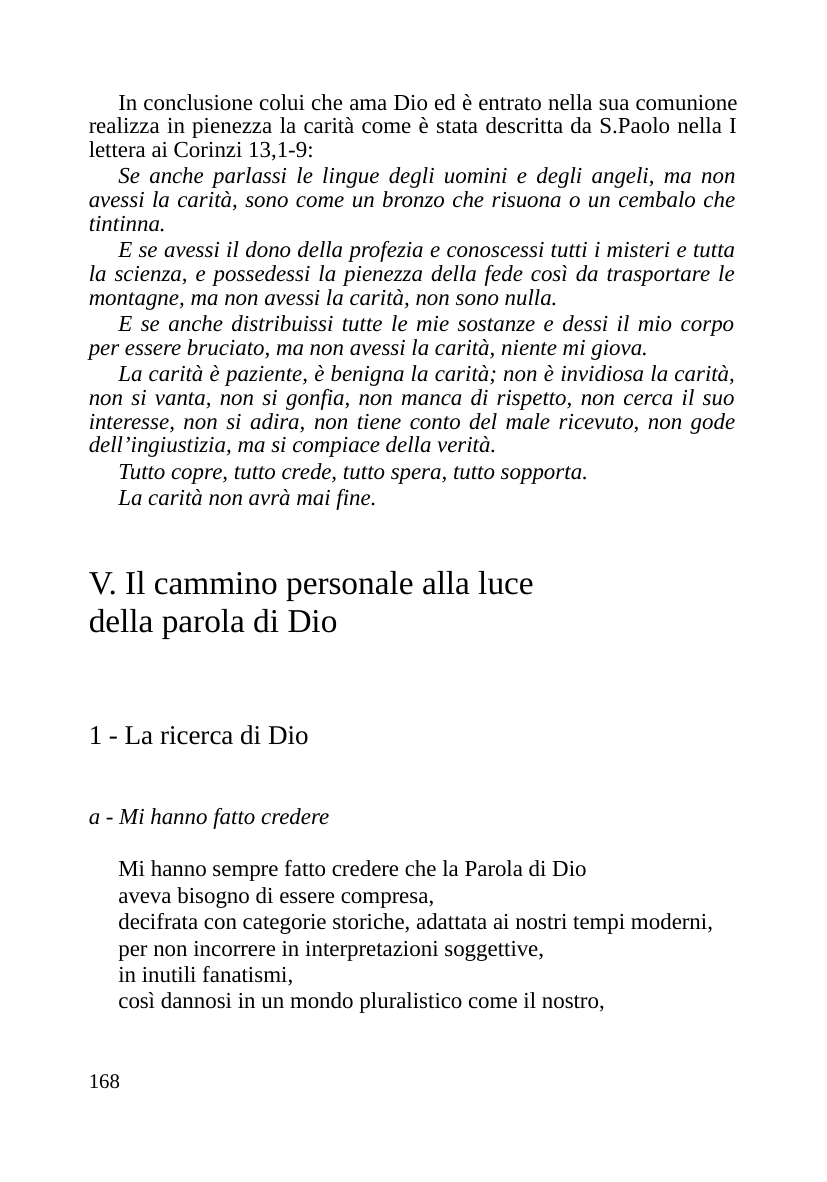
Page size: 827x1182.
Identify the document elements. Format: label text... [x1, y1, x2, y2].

text a - Mi hanno fatto credere [88, 803, 738, 829]
text Tutto copre, tutto crede, tutto spera, tutto sopporta. [88, 458, 738, 484]
text La carità non avrà mai fine. [88, 484, 738, 511]
text così dannosi in un mondo pluralistico come il nostro, [88, 987, 738, 1014]
text La carità è paziente, è benigna la carità; non è invidiosa la carità, non si vanta, non si gonfia, non manca di rispetto, non cerca il suo interesse, non si adira, non tiene conto del male ricevuto, non gode dell’ingiustizia, ma si compiace della verità. [88, 360, 738, 458]
text aveva bisogno di essere compresa, [88, 882, 738, 908]
text Se anche parlassi le lingue degli uomini e degli angeli, ma non avessi la carità, sono come un bronzo che risuona o un cembalo che tintinna. [88, 162, 738, 236]
subtitle della parola di Dio [88, 602, 738, 640]
text In conclusione colui che ama Dio ed è entrato nella sua comunione realizza in pienezza la carità come è stata descritta da S.Paolo nella I lettera ai Corinzi 13,1-9: [88, 88, 738, 162]
subtitle 1 - La ricerca di Dio [88, 719, 738, 750]
text E se anche distribuissi tutte le mie sostanze e dessi il mio corpo per essere bruciato, ma non avessi la carità, niente mi giova. [88, 310, 738, 360]
text per non incorrere in interpretazioni soggettive, [88, 934, 738, 961]
text decifrata con categorie storiche, adattata ai nostri tempi moderni, [88, 908, 738, 934]
subtitle V. Il cammino personale alla luce [88, 563, 738, 602]
text in inutili fanatismi, [88, 961, 738, 987]
text Mi hanno sempre fatto credere che la Parola di Dio [88, 856, 738, 882]
text E se avessi il dono della profezia e conoscessi tutti i misteri e tutta la scienza, e possedessi la pienezza della fede così da trasportare le montagne, ma non avessi la carità, non sono nulla. [88, 236, 738, 310]
